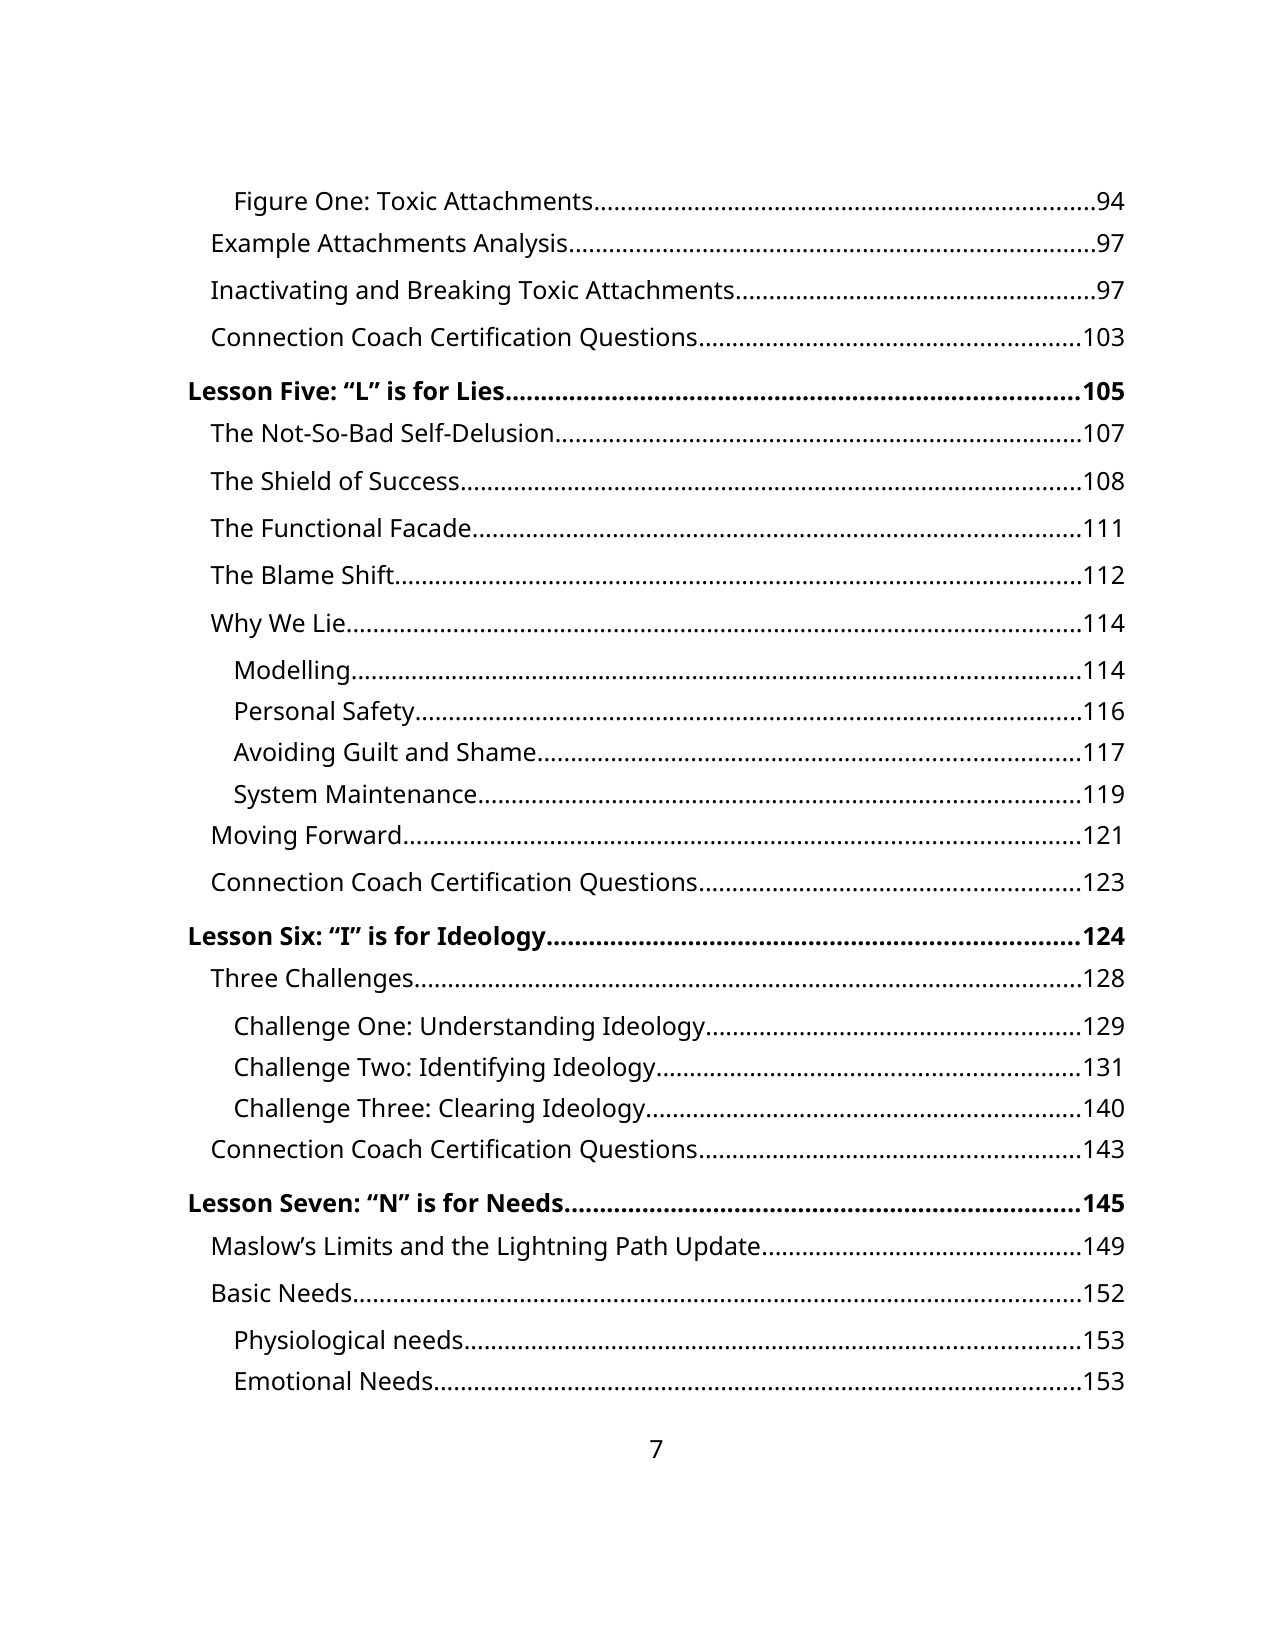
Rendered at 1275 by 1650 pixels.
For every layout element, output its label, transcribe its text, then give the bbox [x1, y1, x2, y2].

text Avoiding Guilt and Shame 117 [233, 735, 1125, 769]
text Three Challenges 128 [210, 961, 1125, 995]
text Maslow’s Limits and the Lightning Path Update 149 [210, 1228, 1125, 1262]
text The Functional Facade 111 [210, 511, 1125, 545]
text System Maintenance 119 [233, 776, 1125, 810]
text Challenge Two: Identifying Ideology 131 [233, 1049, 1125, 1083]
text Challenge Three: Clearing Ideology 140 [233, 1091, 1125, 1125]
text Modelling 114 [233, 652, 1125, 687]
text Physiological needs 153 [233, 1323, 1125, 1357]
text The Not-So-Bad Self-Delusion 107 [210, 416, 1125, 450]
text The Blame Shift 112 [210, 558, 1125, 592]
text Connection Coach Certification Questions 123 [210, 865, 1125, 899]
text Figure One: Toxic Attachments 94 [233, 184, 1125, 218]
text Moving Forward 121 [210, 817, 1125, 852]
text Connection Coach Certification Questions 143 [210, 1132, 1125, 1166]
text Lesson Seven: “N” is for Needs 145 [187, 1185, 1125, 1219]
text Inactivating and Breaking Toxic Attachments 97 [210, 273, 1125, 307]
text Lesson Five: “L” is for Lies 105 [187, 373, 1125, 407]
text Example Attachments Analysis 97 [210, 225, 1125, 259]
text Connection Coach Certification Questions 103 [210, 320, 1125, 354]
text Emotional Needs 153 [233, 1364, 1125, 1398]
text Challenge One: Understanding Ideology 129 [233, 1008, 1125, 1042]
text Lesson Six: “I” is for Ideology 124 [187, 918, 1125, 952]
text Personal Safety 116 [233, 694, 1125, 728]
text Why We Lie 114 [210, 605, 1125, 639]
text The Shield of Success 108 [210, 463, 1125, 497]
text Basic Needs 152 [210, 1275, 1125, 1309]
